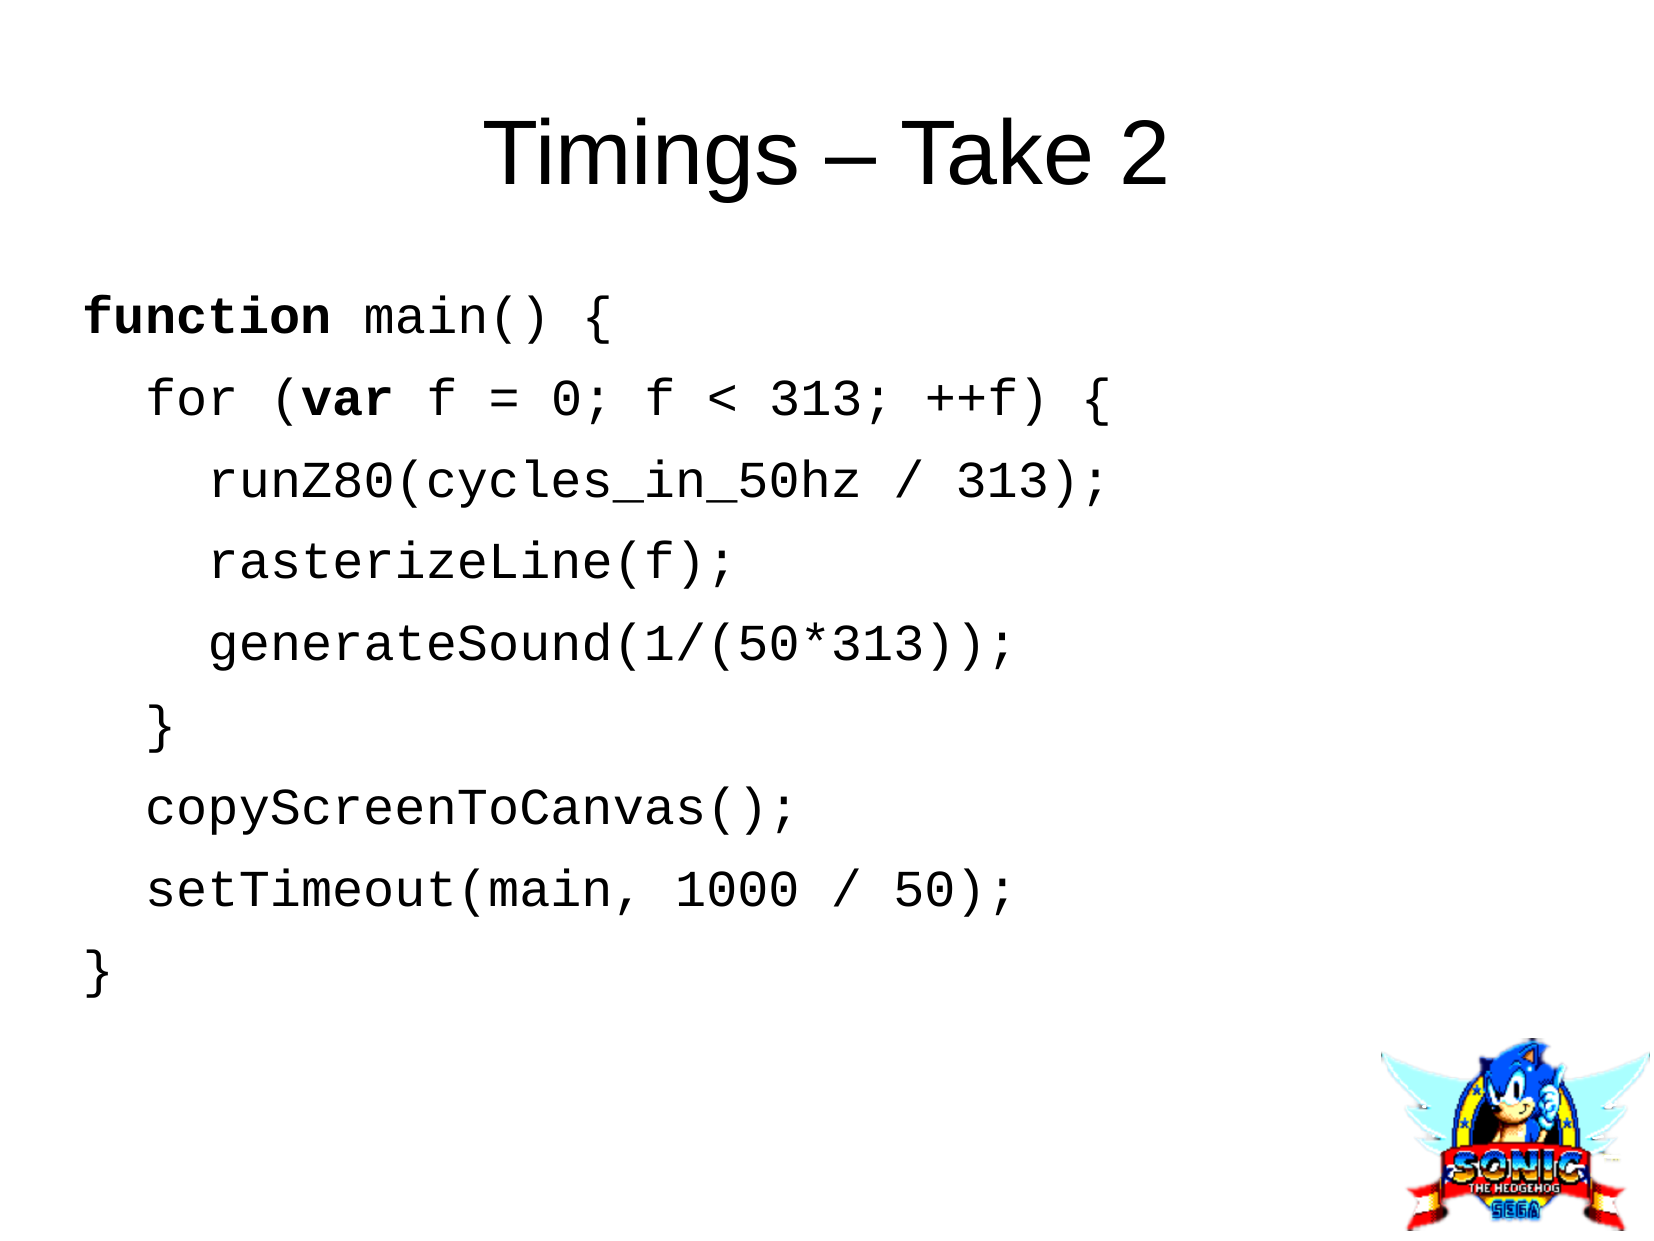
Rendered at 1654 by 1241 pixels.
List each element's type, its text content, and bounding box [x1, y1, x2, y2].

list function main() { for (var f = 0; f < 313; ++f) { runZ80(cycles_in_50hz / 313); rasterizeLine(f); generateSound(1/(50*313)); } copyScreenToCanvas(); setTimeout(main, 1000 / 50); } [82, 290, 1538, 1010]
title Timings – Take 2 [82, 49, 1571, 257]
picture [1381, 1038, 1650, 1231]
